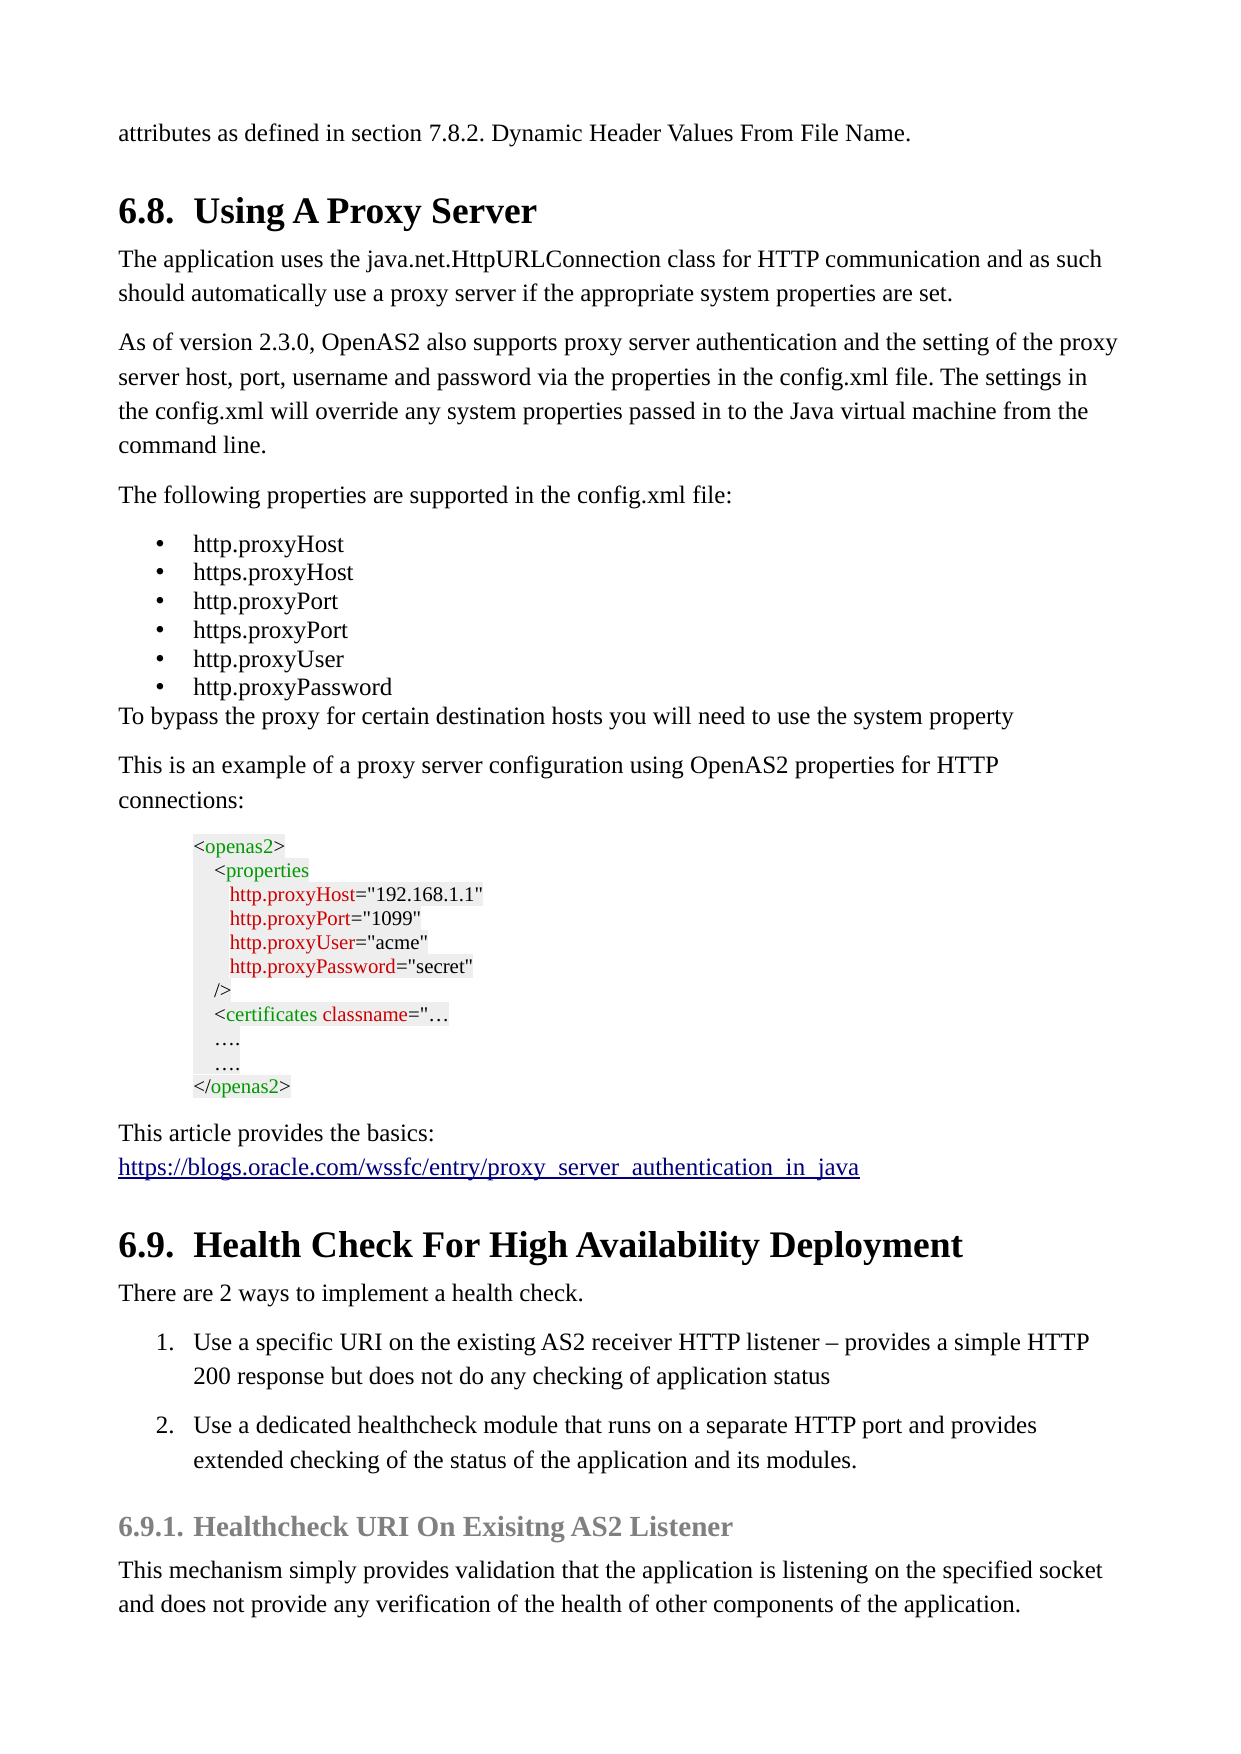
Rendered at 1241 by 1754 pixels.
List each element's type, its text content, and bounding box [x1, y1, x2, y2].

text <properties [193, 858, 1122, 882]
text As of version 2.3.0, OpenAS2 also supports proxy server authentication and the setting of the proxy server host, port, username and password via the properties in the config.xml file. The settings in the config.xml will override any system properties passed in to the Java virtual machine from the command line. [118, 327, 1122, 459]
text http.proxyUser="acme" [193, 930, 1122, 954]
text <openas2> [193, 834, 1122, 858]
list https.proxyHost [156, 557, 1122, 586]
text http.proxyPort="1099" [193, 906, 1122, 930]
text This mechanism simply provides validation that the application is listening on the specified socket and does not provide any verification of the health of other components of the application. [118, 1555, 1122, 1618]
subtitle Using A Proxy Server [118, 188, 1122, 231]
text </openas2> [193, 1074, 1122, 1098]
subtitle Health Check For High Availability Deployment [118, 1222, 1122, 1265]
list Use a specific URI on the existing AS2 receiver HTTP listener – provides a simple HTTP 200 response but does not do any checking of application status [156, 1327, 1122, 1390]
list http.proxyUser [156, 644, 1122, 672]
text attributes as defined in section 7.8.2Dynamic Header Values From File Name. [118, 118, 1122, 147]
text There are 2 ways to implement a health check. [118, 1278, 1122, 1307]
list https.proxyPort [156, 615, 1122, 644]
text <certificates classname="… [193, 1002, 1122, 1026]
text To bypass the proxy for certain destination hosts you will need to use the system property [118, 701, 1122, 730]
subtitle Healthcheck URI On Exisitng AS2 Listener [118, 1509, 1122, 1542]
text /> [193, 978, 1122, 1002]
text http.proxyPassword="secret" [193, 954, 1122, 978]
text The application uses the java.net.HttpURLConnection class for HTTP communication and as such should automatically use a proxy server if the appropriate system properties are set. [118, 244, 1122, 307]
text This is an example of a proxy server configuration using OpenAS2 properties for HTTP connections: [118, 750, 1122, 813]
list http.proxyPort [156, 586, 1122, 615]
text This article provides the basics: https://blogs.oracle.com/wssfc/entry/proxy_server_authentication_in_java [118, 1118, 1122, 1181]
text …. [193, 1026, 1122, 1050]
list Use a dedicated healthcheck module that runs on a separate HTTP port and provides extended checking of the status of the application and its modules. [156, 1411, 1122, 1474]
list http.proxyHost [156, 529, 1122, 557]
text …. [193, 1050, 1122, 1074]
text http.proxyHost="192.168.1.1" [193, 882, 1122, 906]
list http.proxyPassword [156, 672, 1122, 701]
text The following properties are supported in the config.xml file: [118, 480, 1122, 508]
